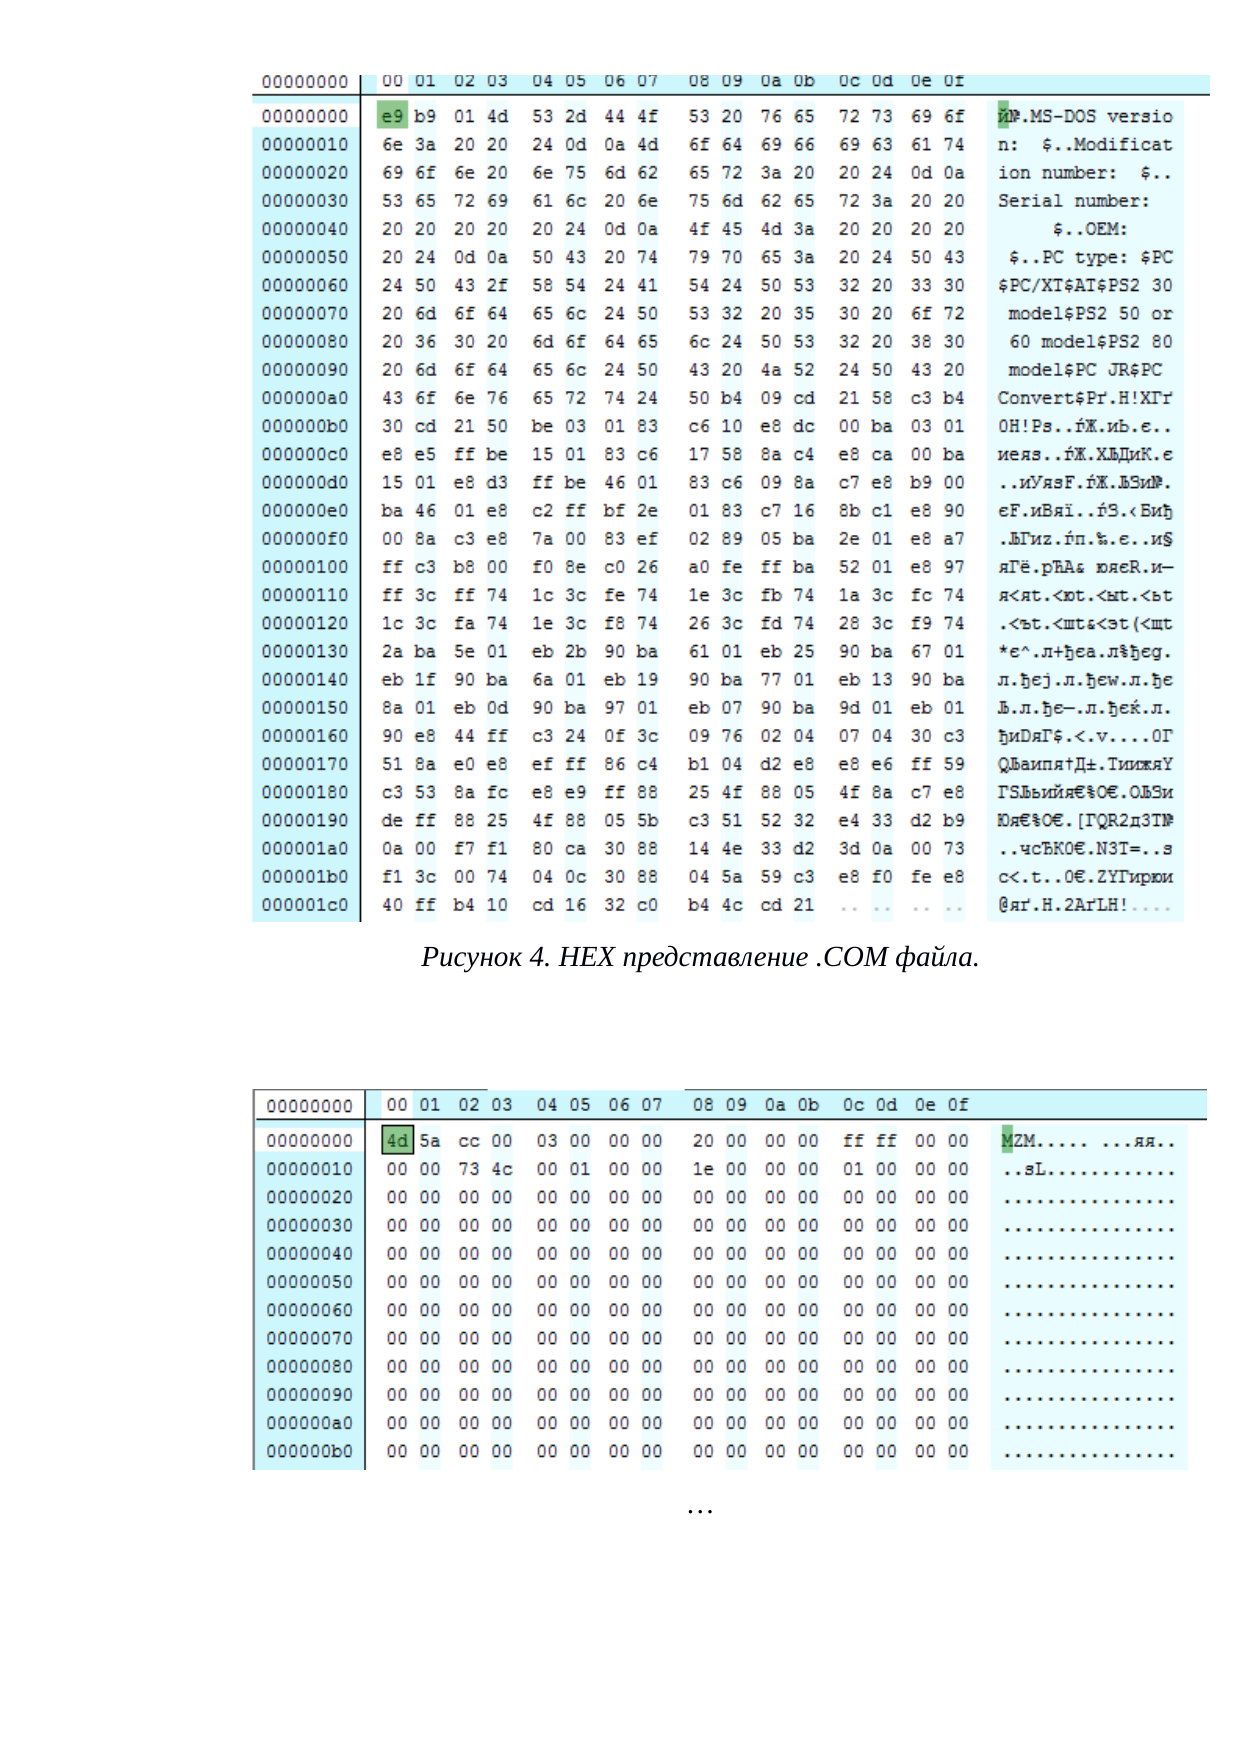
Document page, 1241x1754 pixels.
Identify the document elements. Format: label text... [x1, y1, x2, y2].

text … [252, 1486, 1152, 1519]
text Рисунок 4. HEX представление .СОМ файла. [252, 939, 1152, 972]
